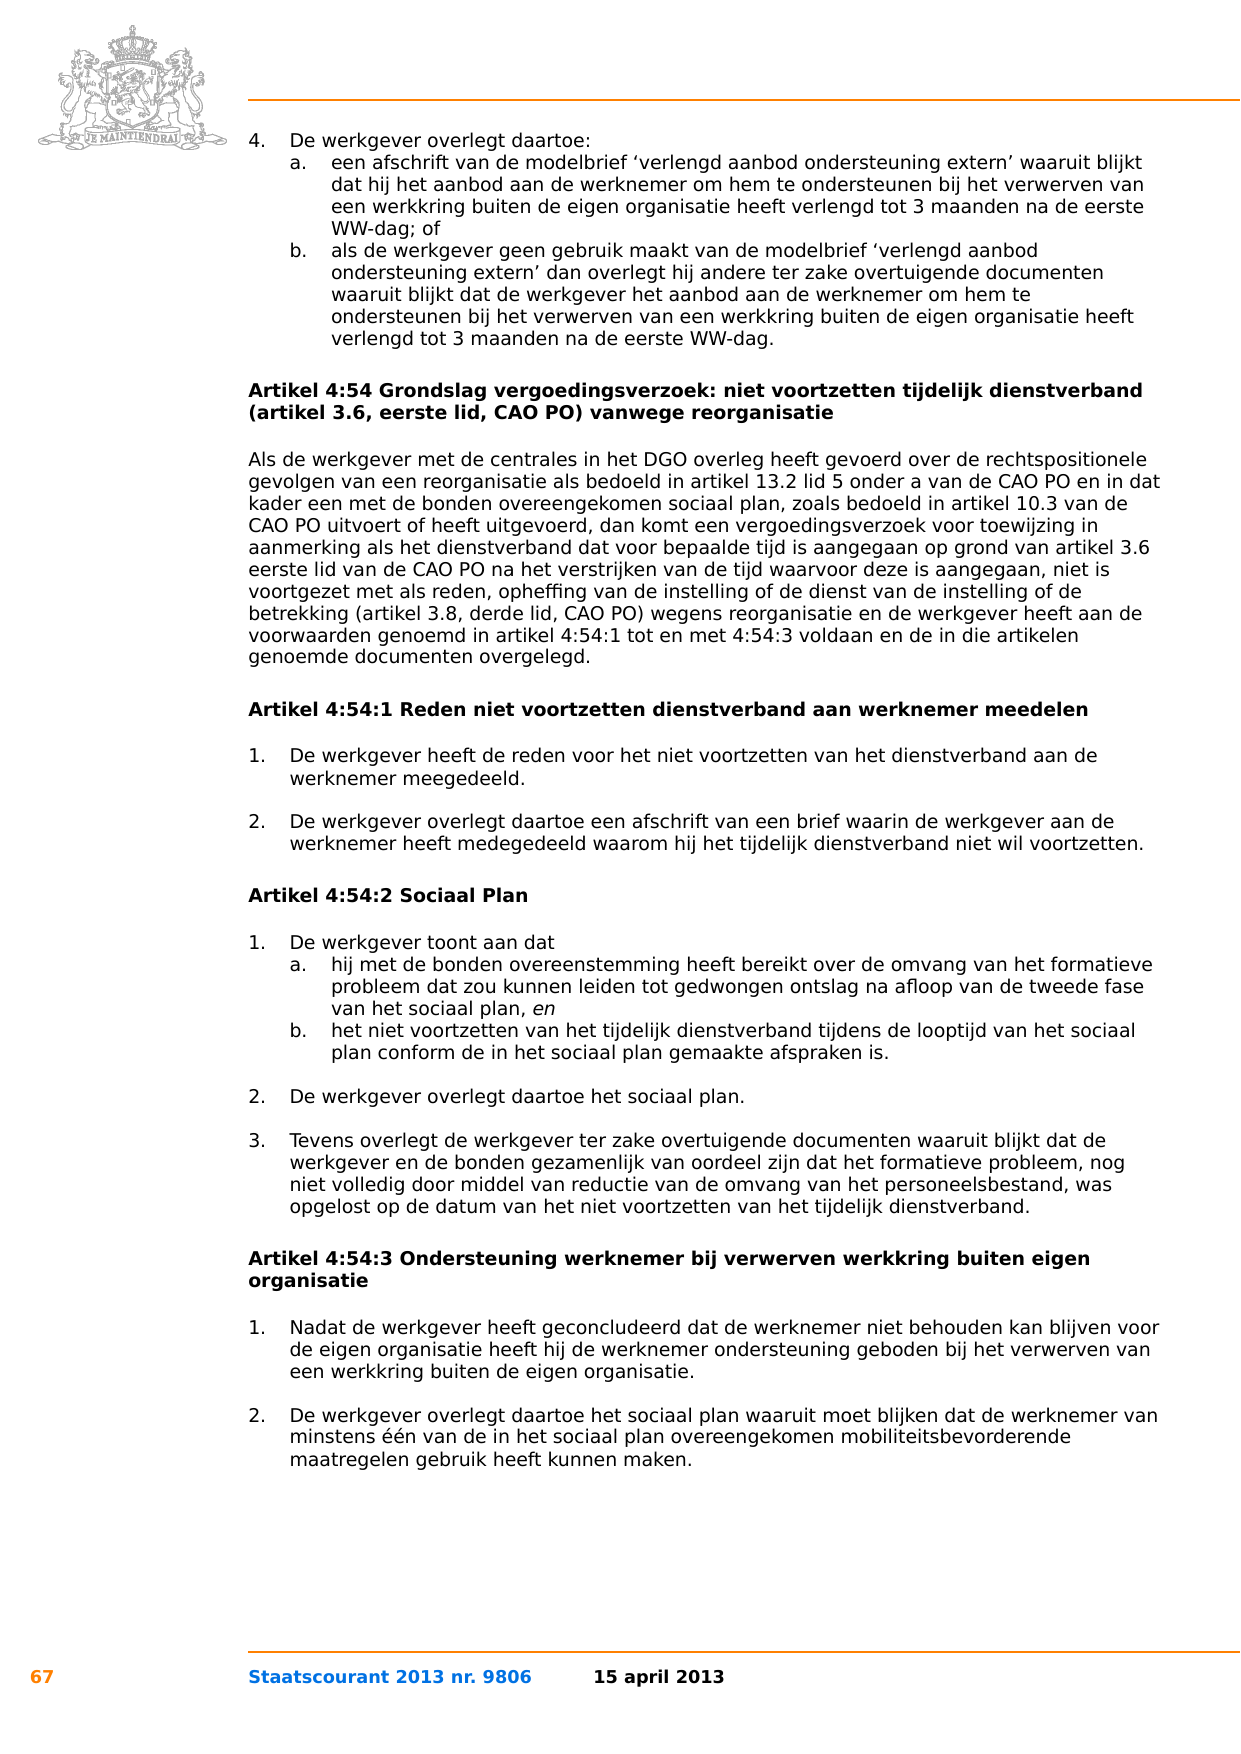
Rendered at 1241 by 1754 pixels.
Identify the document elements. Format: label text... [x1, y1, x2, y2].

text 1. De werkgever toont aan dat [248, 932, 1163, 954]
text 4. De werkgever overlegt daartoe: [248, 130, 1163, 152]
text b. het niet voortzetten van het tijdelijk dienstverband tijdens de looptijd van het sociaal plan conform de in het sociaal plan gemaakte afspraken is. [289, 1020, 1163, 1064]
subtitle Artikel 4:54:3 Ondersteuning werknemer bij verwerven werkkring buiten eigen organisatie [248, 1248, 1163, 1292]
text 1. De werkgever heeft de reden voor het niet voortzetten van het dienstverband aan de werknemer meegedeeld. [248, 745, 1163, 789]
subtitle Artikel 4:54:1 Reden niet voortzetten dienstverband aan werknemer meedelen [248, 698, 1163, 720]
text a. hij met de bonden overeenstemming heeft bereikt over de omvang van het formatieve probleem dat zou kunnen leiden tot gedwongen ontslag na afloop van de tweede fase van het sociaal plan, en [289, 954, 1163, 1020]
picture [38, 25, 227, 150]
text Als de werkgever met de centrales in het DGO overleg heeft gevoerd over de rechtspositionele gevolgen van een reorganisatie als bedoeld in artikel 13.2 lid 5 onder a van de CAO PO en in dat kader een met de bonden overeengekomen sociaal plan, zoals bedoeld in artikel 10.3 van de CAO PO uitvoert of heeft uitgevoerd, dan komt een vergoedingsverzoek voor toewijzing in aanmerking als het dienstverband dat voor bepaalde tijd is aangegaan op grond van artikel 3.6 eerste lid van de CAO PO na het verstrijken van de tijd waarvoor deze is aangegaan, niet is voortgezet met als reden, opheffing van de instelling of de dienst van de instelling of de betrekking (artikel 3.8, derde lid, CAO PO) wegens reorganisatie en de werkgever heeft aan de voorwaarden genoemd in artikel 4:54:1 tot en met 4:54:3 voldaan en de in die artikelen genoemde documenten overgelegd. [248, 449, 1163, 668]
text a. een afschrift van de modelbrief ‘verlengd aanbod ondersteuning extern’ waaruit blijkt dat hij het aanbod aan de werknemer om hem te ondersteunen bij het verwerven van een werkkring buiten de eigen organisatie heeft verlengd tot 3 maanden na de eerste WW-dag; of [289, 152, 1163, 240]
text 2. De werkgever overlegt daartoe een afschrift van een brief waarin de werkgever aan de werknemer heeft medegedeeld waarom hij het tijdelijk dienstverband niet wil voortzetten. [248, 811, 1163, 855]
text 2. De werkgever overlegt daartoe het sociaal plan. [248, 1086, 1163, 1108]
subtitle Artikel 4:54 Grondslag vergoedingsverzoek: niet voortzetten tijdelijk dienstverband (artikel 3.6, eerste lid, CAO PO) vanwege reorganisatie [248, 380, 1163, 424]
text 2. De werkgever overlegt daartoe het sociaal plan waaruit moet blijken dat de werknemer van minstens één van de in het sociaal plan overeengekomen mobiliteitsbevorderende maatregelen gebruik heeft kunnen maken. [248, 1404, 1163, 1470]
text 1. Nadat de werkgever heeft geconcludeerd dat de werknemer niet behouden kan blijven voor de eigen organisatie heeft hij de werknemer ondersteuning geboden bij het verwerven van een werkkring buiten de eigen organisatie. [248, 1317, 1163, 1383]
subtitle Artikel 4:54:2 Sociaal Plan [248, 885, 1163, 907]
text 3. Tevens overlegt de werkgever ter zake overtuigende documenten waaruit blijkt dat de werkgever en de bonden gezamenlijk van oordeel zijn dat het formatieve probleem, nog niet volledig door middel van reductie van de omvang van het personeelsbestand, was opgelost op de datum van het niet voortzetten van het tijdelijk dienstverband. [248, 1130, 1163, 1218]
text b. als de werkgever geen gebruik maakt van de modelbrief ‘verlengd aanbod ondersteuning extern’ dan overlegt hij andere ter zake overtuigende documenten waaruit blijkt dat de werkgever het aanbod aan de werknemer om hem te ondersteunen bij het verwerven van een werkkring buiten de eigen organisatie heeft verlengd tot 3 maanden na de eerste WW-dag. [289, 240, 1163, 350]
